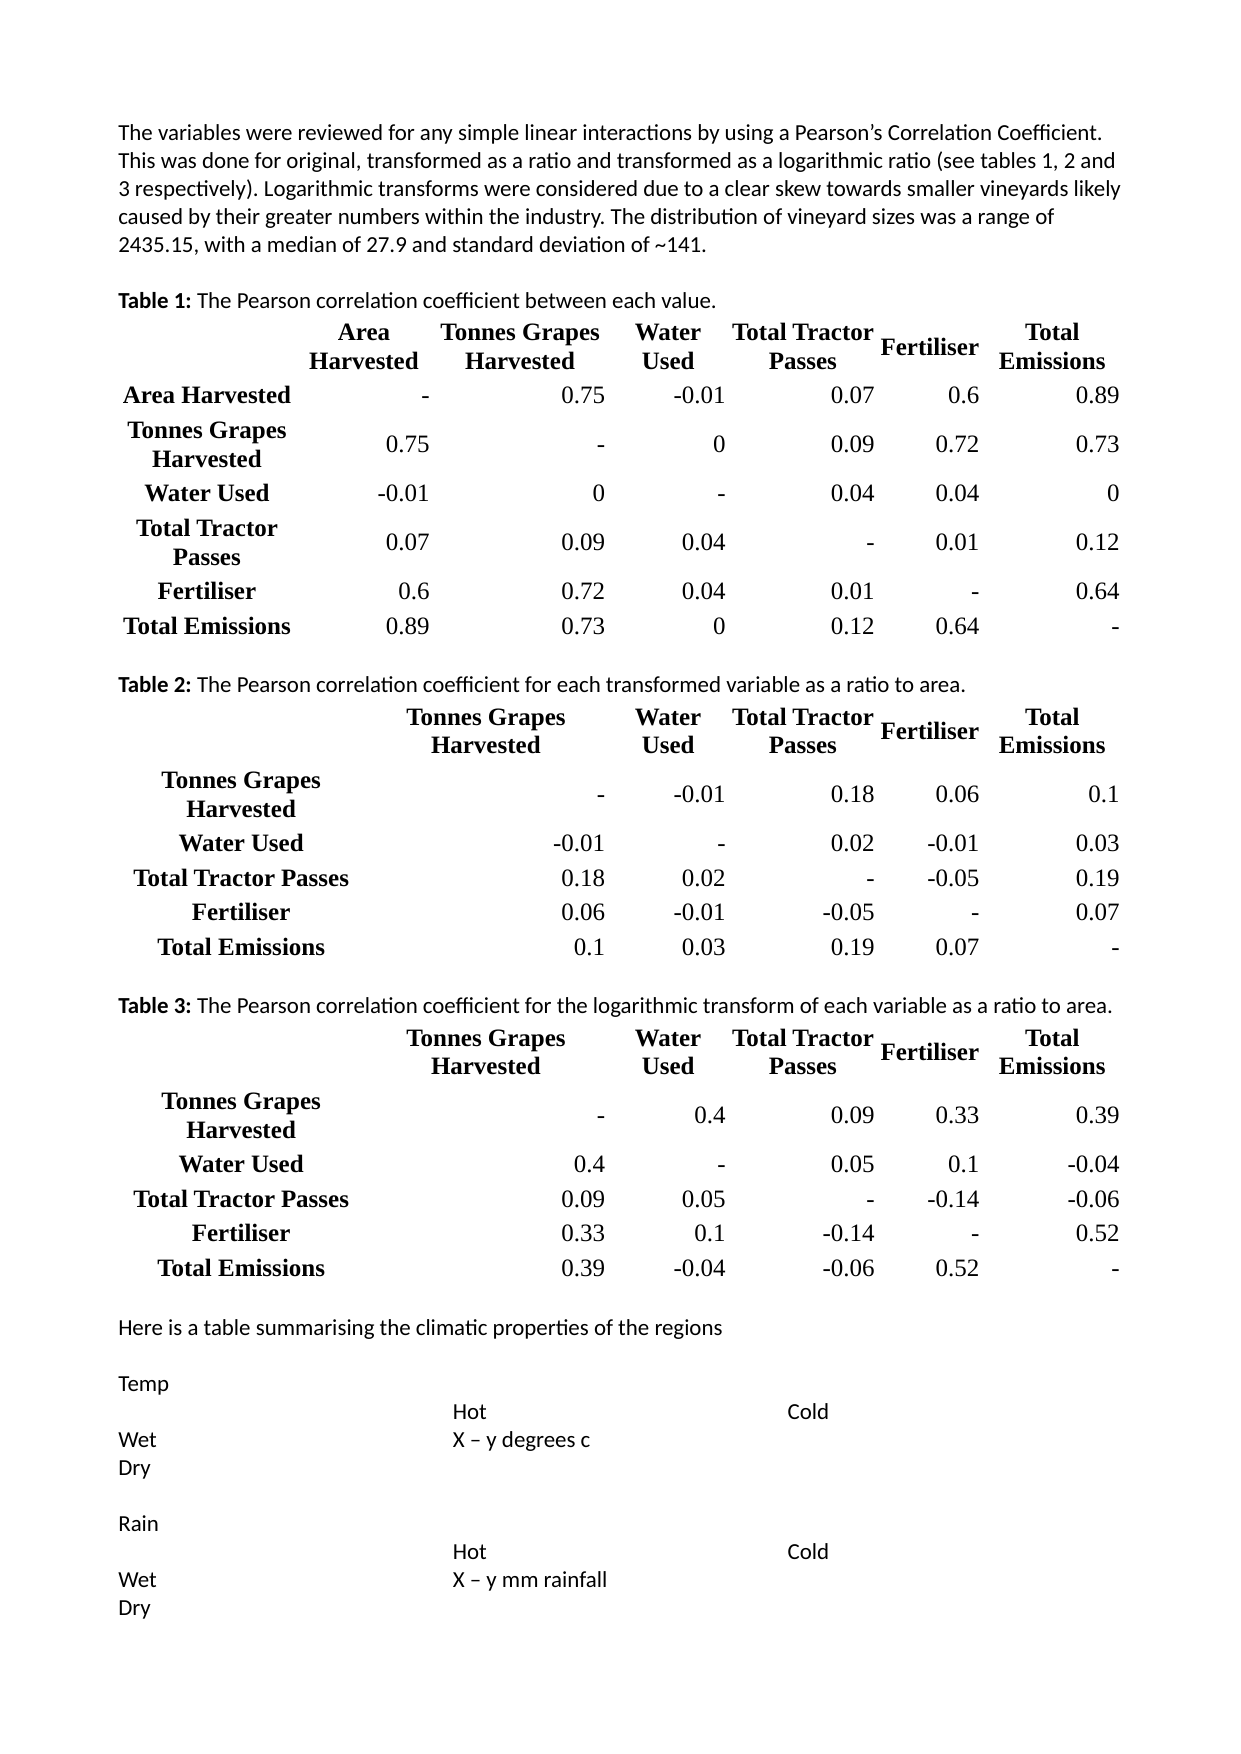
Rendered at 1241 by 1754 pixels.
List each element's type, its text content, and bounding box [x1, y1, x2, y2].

table_cell 0.75 [295, 412, 432, 476]
table_cell 0.05 [728, 1146, 877, 1181]
table_cell 0.12 [982, 510, 1122, 573]
table_header Total Emissions [982, 314, 1122, 378]
table_header Total Tractor Passes [728, 1020, 877, 1083]
table_cell 0.72 [877, 412, 982, 476]
table_cell -0.14 [728, 1216, 877, 1250]
table_cell - [364, 1083, 608, 1146]
table_header Hot [453, 1537, 787, 1565]
table_cell Wet [118, 1565, 453, 1593]
table_cell - [728, 510, 877, 573]
table_cell 0.6 [295, 574, 432, 608]
table_cell 0.64 [877, 608, 982, 643]
table_cell Wet [118, 1425, 453, 1453]
table_cell 0.06 [364, 895, 608, 929]
table_cell Water Used [118, 825, 364, 860]
table_cell 0.07 [728, 378, 877, 412]
table_header Water Used [608, 699, 728, 762]
table_cell - [982, 929, 1122, 964]
table_cell Tonnes Grapes Harvested [118, 1083, 364, 1146]
table_cell Fertiliser [118, 574, 295, 608]
table_cell [453, 1593, 787, 1621]
table_cell 0.01 [728, 574, 877, 608]
table_cell 0.1 [364, 929, 608, 964]
table_cell Fertiliser [118, 1216, 364, 1250]
table_header Total Tractor Passes [728, 699, 877, 762]
table_cell 0 [432, 476, 608, 510]
table_cell Total Tractor Passes [118, 860, 364, 894]
table_cell 0.09 [364, 1181, 608, 1216]
table_cell 0.05 [608, 1181, 728, 1216]
table_cell 0.18 [728, 762, 877, 825]
table_cell Total Emissions [118, 608, 295, 643]
table_cell [453, 1453, 787, 1481]
table_cell 0.09 [432, 510, 608, 573]
table_header [118, 1537, 453, 1565]
table_header Total Emissions [982, 1020, 1122, 1083]
table_header [118, 1020, 364, 1083]
table_header [118, 314, 295, 378]
table_cell 0.33 [364, 1216, 608, 1250]
table_cell 0.89 [982, 378, 1122, 412]
table_cell - [728, 1181, 877, 1216]
table_cell 0.07 [982, 895, 1122, 929]
table_cell 0.19 [982, 860, 1122, 894]
table_cell 0.19 [728, 929, 877, 964]
table_cell X – y mm rainfall [453, 1565, 787, 1593]
table_cell [788, 1453, 1122, 1481]
table_header Hot [453, 1397, 787, 1425]
table_cell -0.01 [295, 476, 432, 510]
table_cell - [728, 860, 877, 894]
table_cell - [432, 412, 608, 476]
table_cell 0.52 [982, 1216, 1122, 1250]
table_cell 0.33 [877, 1083, 982, 1146]
table_cell 0 [982, 476, 1122, 510]
table_cell -0.01 [608, 378, 728, 412]
list Here is a table summarising the climatic properties of the regions [118, 1313, 1122, 1341]
table_cell 0.1 [608, 1216, 728, 1250]
table_cell 0.89 [295, 608, 432, 643]
table_cell 0.07 [295, 510, 432, 573]
table_cell 0.18 [364, 860, 608, 894]
table_cell -0.01 [877, 825, 982, 860]
table_cell Dry [118, 1593, 453, 1621]
list Temp [118, 1369, 1122, 1397]
table_cell 0.73 [432, 608, 608, 643]
table_header Total Emissions [982, 699, 1122, 762]
table_cell 0.04 [608, 574, 728, 608]
table_cell 0.73 [982, 412, 1122, 476]
text Table 1: The Pearson correlation coefficient between each value. [118, 286, 1122, 314]
table_cell -0.06 [982, 1181, 1122, 1216]
table_cell Fertiliser [118, 895, 364, 929]
table_cell 0.72 [432, 574, 608, 608]
table_cell - [877, 895, 982, 929]
table_header Water Used [608, 314, 728, 378]
table_cell 0.01 [877, 510, 982, 573]
table_cell 0.52 [877, 1250, 982, 1285]
table_cell - [295, 378, 432, 412]
table_cell Water Used [118, 476, 295, 510]
table_cell -0.06 [728, 1250, 877, 1285]
table_cell 0.07 [877, 929, 982, 964]
table_header [118, 699, 364, 762]
table_cell X – y degrees c [453, 1425, 787, 1453]
table_cell 0 [608, 412, 728, 476]
table_header Cold [788, 1397, 1122, 1425]
table_cell -0.01 [364, 825, 608, 860]
table_cell Tonnes Grapes Harvested [118, 762, 364, 825]
table_cell 0.04 [608, 510, 728, 573]
table_header Tonnes Grapes Harvested [364, 699, 608, 762]
table_cell 0.39 [982, 1083, 1122, 1146]
table_cell Area Harvested [118, 378, 295, 412]
table_cell 0.4 [608, 1083, 728, 1146]
table_cell 0.1 [877, 1146, 982, 1181]
table_cell 0.09 [728, 1083, 877, 1146]
table_cell - [982, 608, 1122, 643]
table_cell 0.12 [728, 608, 877, 643]
table_header Fertiliser [877, 314, 982, 378]
table_cell - [608, 1146, 728, 1181]
table_header Tonnes Grapes Harvested [364, 1020, 608, 1083]
table_cell -0.04 [608, 1250, 728, 1285]
list The variables were reviewed for any simple linear interactions by using a Pearson’s Correlation Coefficient. This was done for original, transformed as a ratio and transformed as a logarithmic ratio (see tables 1, 2 and 3 respectively). Logarithmic transforms were considered due to a clear skew towards smaller vineyards likely caused by their greater numbers within the industry. The distribution of vineyard sizes was a range of 2435.15, with a median of 27.9 and standard deviation of ~141. [118, 118, 1122, 258]
table_cell - [608, 825, 728, 860]
table_cell 0.64 [982, 574, 1122, 608]
table_cell [788, 1593, 1122, 1621]
table_cell -0.05 [877, 860, 982, 894]
table_cell - [982, 1250, 1122, 1285]
table_cell - [364, 762, 608, 825]
table_header Water Used [608, 1020, 728, 1083]
table_cell Total Emissions [118, 1250, 364, 1285]
table_cell Total Tractor Passes [118, 1181, 364, 1216]
table_cell Dry [118, 1453, 453, 1481]
text Table 3: The Pearson correlation coefficient for the logarithmic transform of each variable as a ratio to area. [118, 992, 1122, 1020]
table_cell 0.04 [877, 476, 982, 510]
table_cell 0.04 [728, 476, 877, 510]
table_header [118, 1397, 453, 1425]
table_cell 0.4 [364, 1146, 608, 1181]
table_cell -0.04 [982, 1146, 1122, 1181]
table_cell Tonnes Grapes Harvested [118, 412, 295, 476]
table_header Fertiliser [877, 699, 982, 762]
list Rain [118, 1509, 1122, 1537]
table_header Cold [788, 1537, 1122, 1565]
table_cell - [877, 1216, 982, 1250]
table_cell - [608, 476, 728, 510]
table_cell 0.02 [608, 860, 728, 894]
table_header Tonnes Grapes Harvested [432, 314, 608, 378]
table_cell 0.03 [982, 825, 1122, 860]
table_cell 0.75 [432, 378, 608, 412]
text Table 2: The Pearson correlation coefficient for each transformed variable as a ratio to area. [118, 671, 1122, 699]
table_cell [788, 1425, 1122, 1453]
table_cell - [877, 574, 982, 608]
table_cell Total Emissions [118, 929, 364, 964]
table_cell 0.02 [728, 825, 877, 860]
table_cell -0.01 [608, 762, 728, 825]
table_cell 0.09 [728, 412, 877, 476]
table_cell 0.03 [608, 929, 728, 964]
table_cell 0.06 [877, 762, 982, 825]
table_cell 0.6 [877, 378, 982, 412]
table_cell -0.14 [877, 1181, 982, 1216]
table_cell 0.39 [364, 1250, 608, 1285]
table_cell 0 [608, 608, 728, 643]
table_cell Water Used [118, 1146, 364, 1181]
table_header Total Tractor Passes [728, 314, 877, 378]
table_header Area Harvested [295, 314, 432, 378]
table_cell -0.05 [728, 895, 877, 929]
table_cell 0.1 [982, 762, 1122, 825]
table_cell Total Tractor Passes [118, 510, 295, 573]
table_header Fertiliser [877, 1020, 982, 1083]
table_cell [788, 1565, 1122, 1593]
table_cell -0.01 [608, 895, 728, 929]
